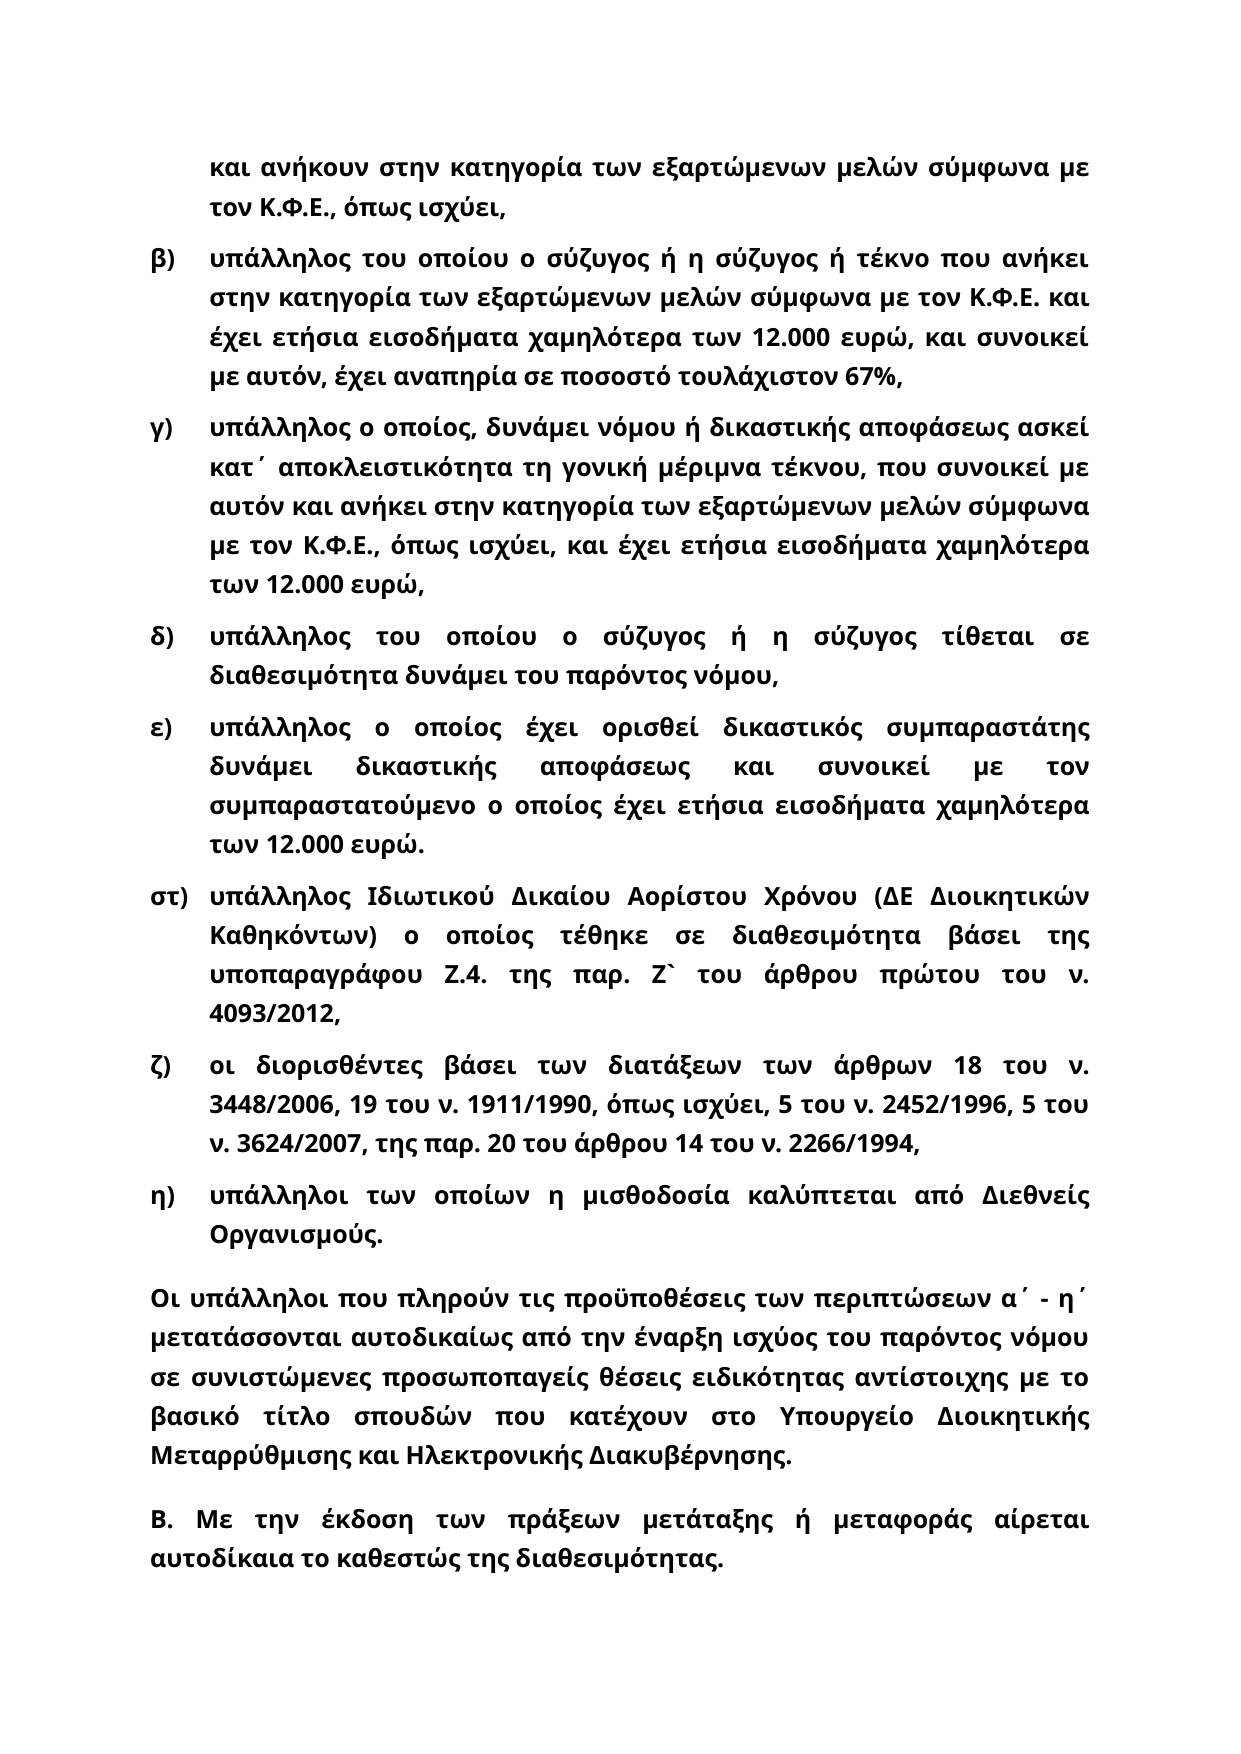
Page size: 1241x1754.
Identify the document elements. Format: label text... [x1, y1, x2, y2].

list στ) υπάλληλος Ιδιωτικού Δικαίου Αορίστου Χρόνου (ΔΕ Διοικητικών Καθηκόντων) ο οποίος τέθηκε σε διαθεσιμότητα βάσει της υποπαραγράφου Ζ.4. της παρ. Ζ` του άρθρου πρώτου του ν. 4093/2012, [150, 878, 1090, 1030]
list η) υπάλληλοι των οποίων η μισθοδοσία καλύπτεται από Διεθνείς Οργανισμούς. [150, 1177, 1090, 1251]
list β) υπάλληλος του οποίου ο σύζυγος ή η σύζυγος ή τέκνο που ανήκει στην κατηγορία των εξαρτώμενων μελών σύμφωνα με τον Κ.Φ.Ε. και έχει ετήσια εισοδήματα χαμηλότερα των 12.000 ευρώ, και συνοικεί με αυτόν, έχει αναπηρία σε ποσοστό τουλάχιστον 67%, [150, 241, 1090, 392]
text Οι υπάλληλοι που πληρούν τις προϋποθέσεις των περιπτώσεων α΄ - η΄ μετατάσσονται αυτοδικαίως από την έναρξη ισχύος του παρόντος νόμου σε συνιστώμενες προσωποπαγείς θέσεις ειδικότητας αντίστοιχης με το βασικό τίτλο σπουδών που κατέχουν στο Υπουργείο Διοικητικής Μεταρρύθμισης και Ηλεκτρονικής Διακυβέρνησης. [150, 1281, 1090, 1472]
text Β. Με την έκδοση των πράξεων μετάταξης ή μεταφοράς αίρεται αυτοδίκαια το καθεστώς της διαθεσιμότητας. [150, 1502, 1090, 1575]
list δ) υπάλληλος του οποίου ο σύζυγος ή η σύζυγος τίθεται σε διαθεσιμότητα δυνάμει του παρόντος νόμου, [150, 618, 1090, 692]
list και ανήκουν στην κατηγορία των εξαρτώμενων μελών σύμφωνα με τον Κ.Φ.Ε., όπως ισχύει, [150, 150, 1090, 223]
list γ) υπάλληλος ο οποίος, δυνάμει νόμου ή δικαστικής αποφάσεως ασκεί κατ΄ αποκλειστικότητα τη γονική μέριμνα τέκνου, που συνοικεί με αυτόν και ανήκει στην κατηγορία των εξαρτώμενων μελών σύμφωνα με τον Κ.Φ.Ε., όπως ισχύει, και έχει ετήσια εισοδήματα χαμηλότερα των 12.000 ευρώ, [150, 410, 1090, 601]
list ζ) οι διορισθέντες βάσει των διατάξεων των άρθρων 18 του ν. 3448/2006, 19 του ν. 1911/1990, όπως ισχύει, 5 του ν. 2452/1996, 5 του ν. 3624/2007, της παρ. 20 του άρθρου 14 του ν. 2266/1994, [150, 1047, 1090, 1160]
list ε) υπάλληλος ο οποίος έχει ορισθεί δικαστικός συμπαραστάτης δυνάμει δικαστικής αποφάσεως και συνοικεί με τον συμπαραστατούμενο ο οποίος έχει ετήσια εισοδήματα χαμηλότερα των 12.000 ευρώ. [150, 709, 1090, 861]
